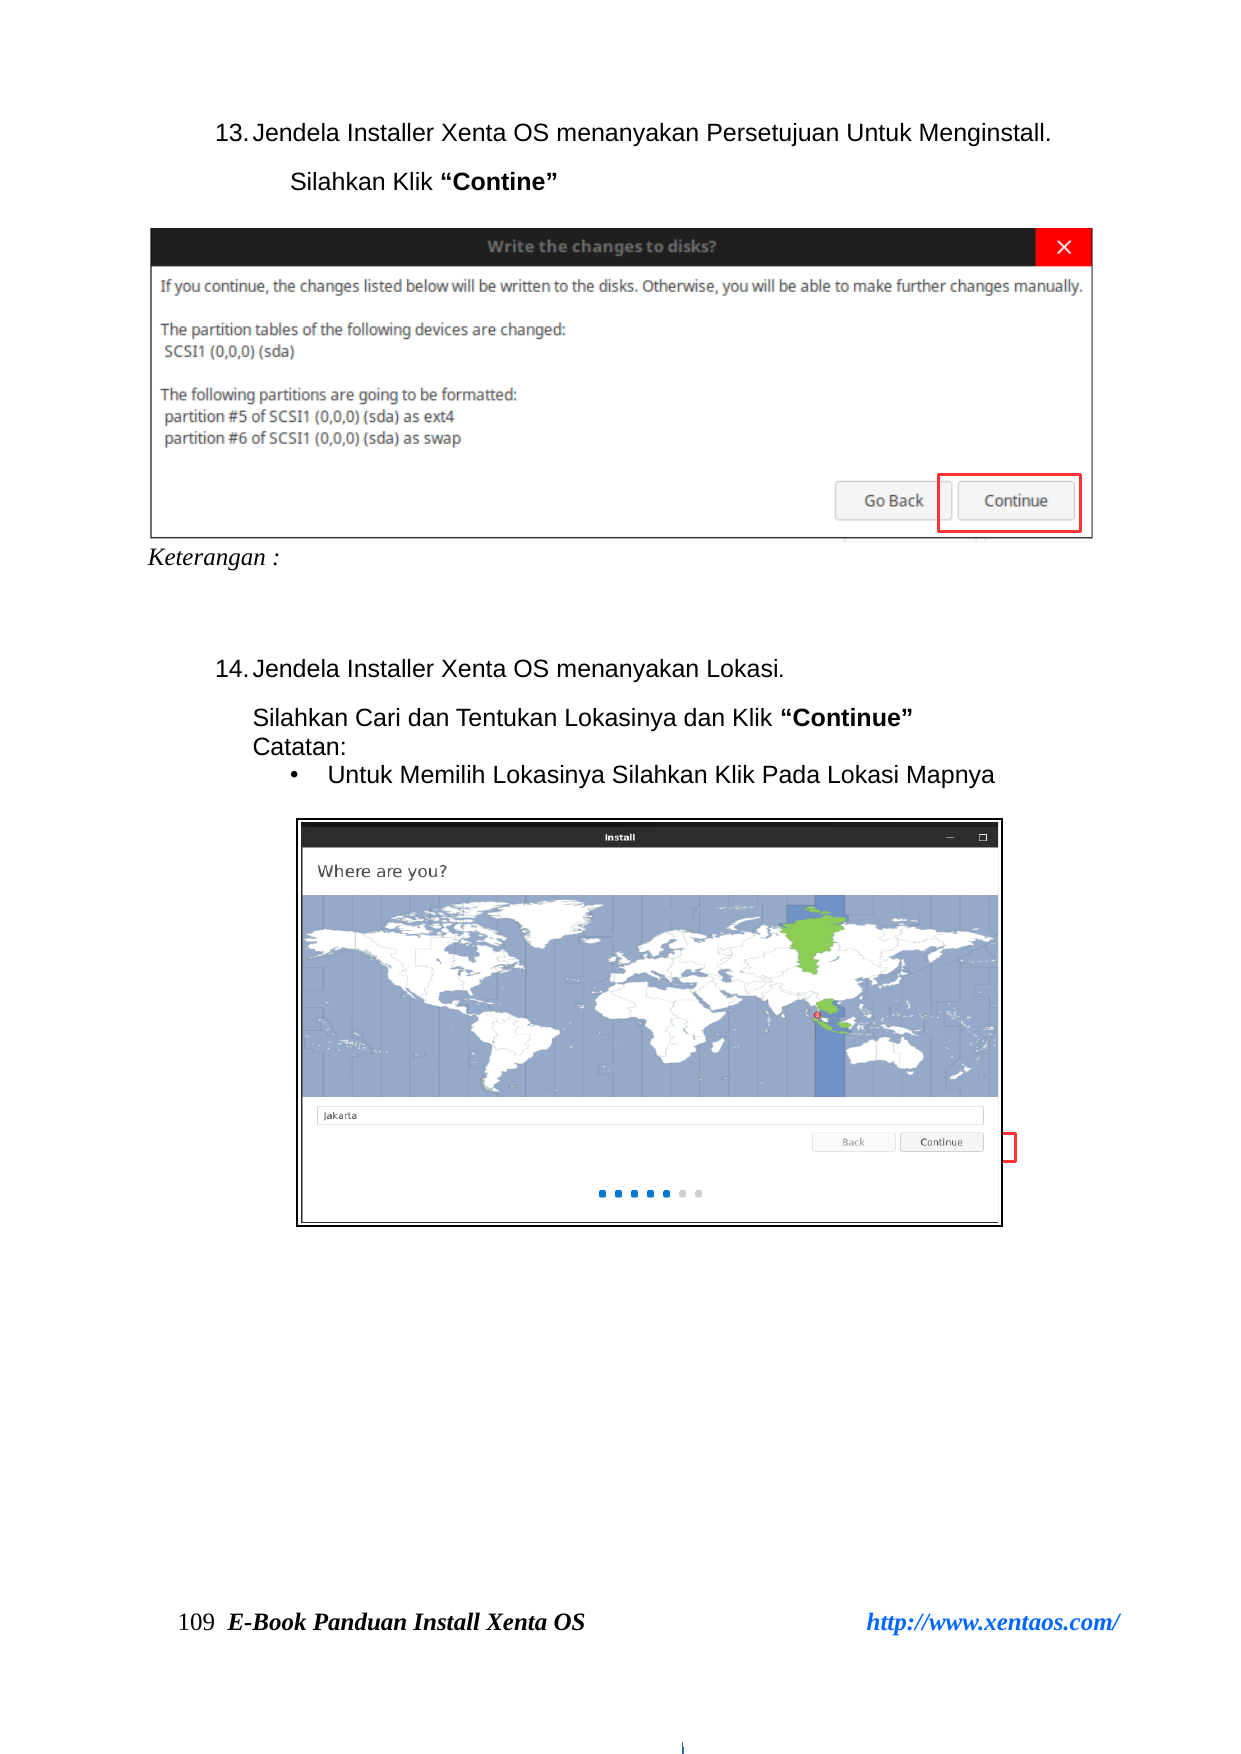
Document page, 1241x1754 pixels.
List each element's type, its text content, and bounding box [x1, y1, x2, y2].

picture [301, 822, 999, 1223]
list Jendela Installer Xenta OS menanyakan Persetujuan Untuk Menginstall. [215, 118, 1122, 147]
list Catatan: [215, 731, 1122, 760]
picture [147, 228, 1093, 543]
list Silahkan Cari dan Tentukan Lokasinya dan Klik “Continue” [215, 703, 1122, 731]
text Keterangan : [148, 543, 1152, 571]
list Jendela Installer Xenta OS menanyakan Lokasi. [215, 654, 1122, 682]
list Untuk Memilih Lokasinya Silahkan Klik Pada Lokasi Mapnya [290, 760, 1122, 789]
list Silahkan Klik “Contine” [252, 167, 1122, 196]
